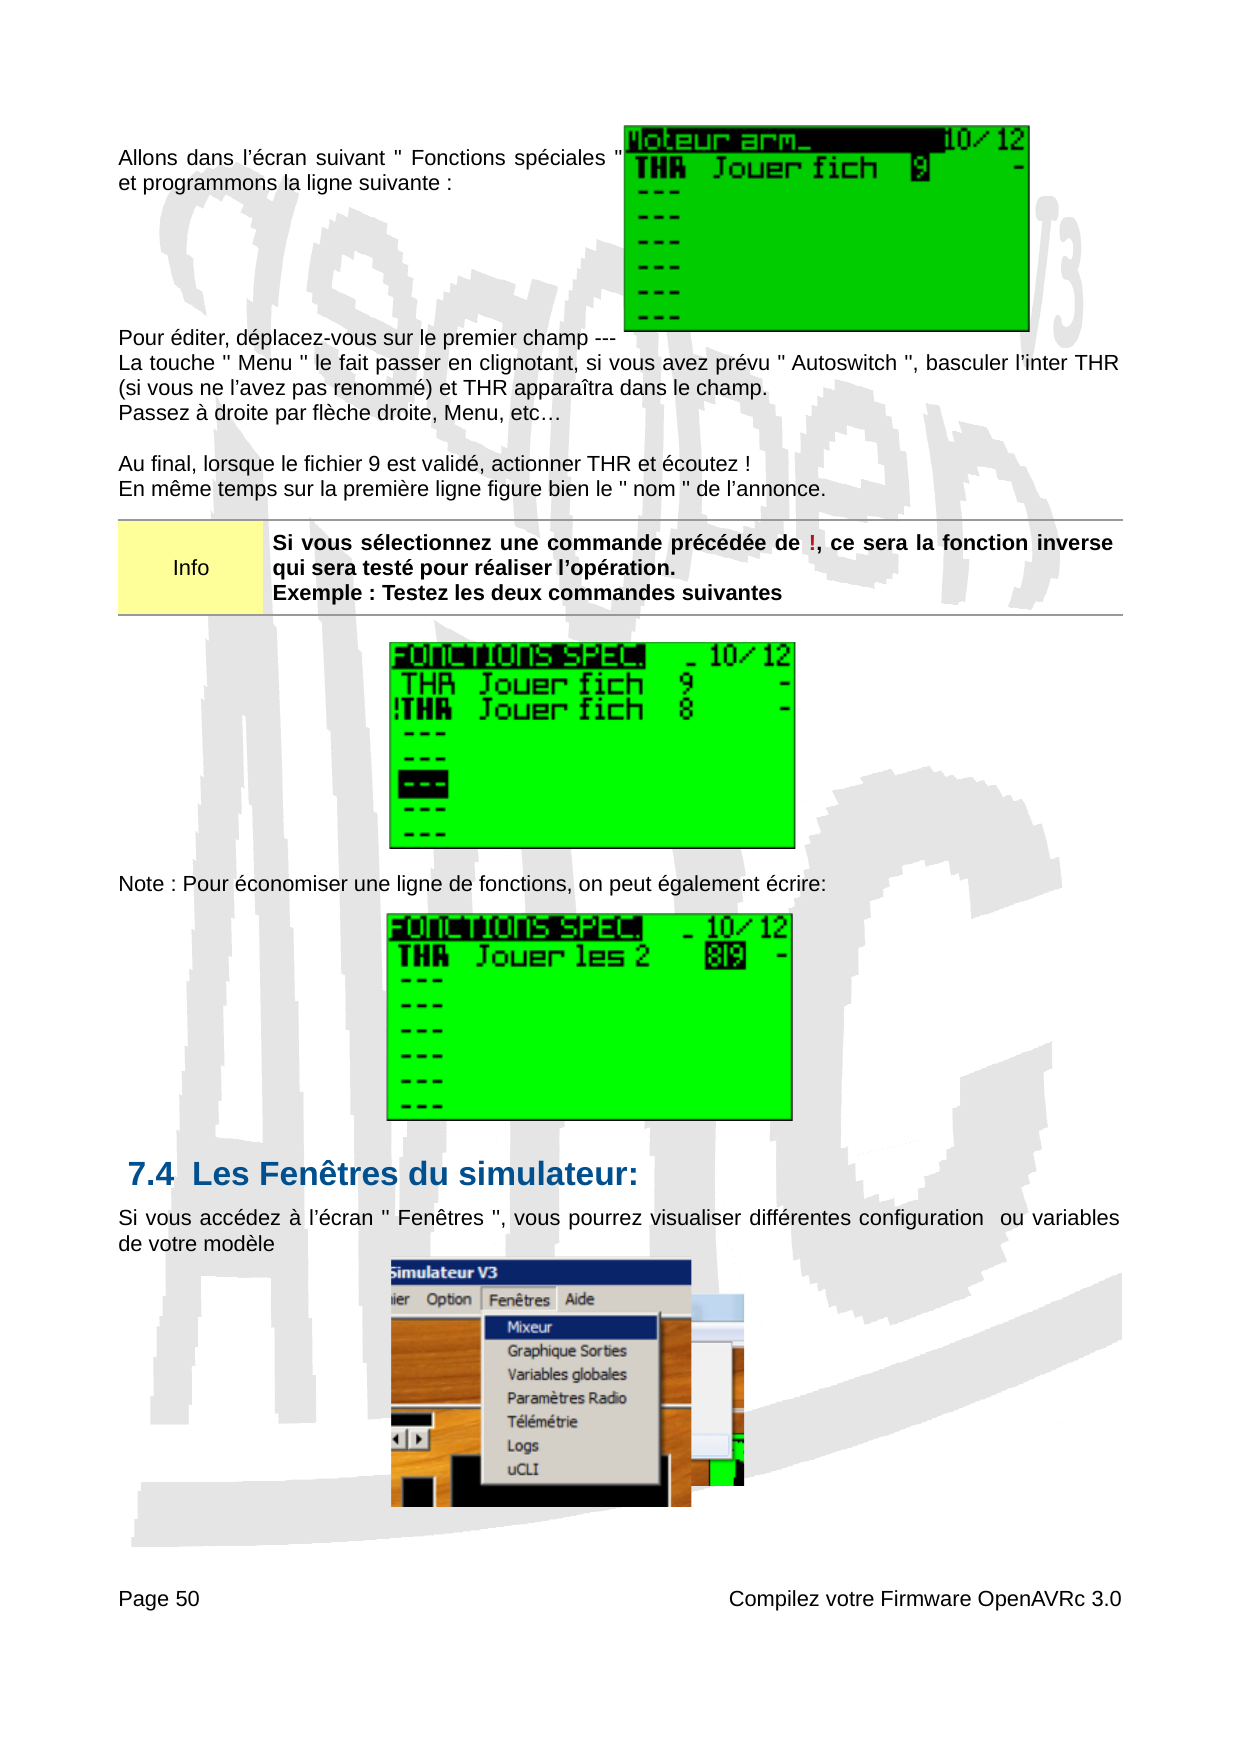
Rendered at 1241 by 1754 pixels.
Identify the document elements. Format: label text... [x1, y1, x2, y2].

table_header Si vous sélectionnez une commande précédée de !, ce sera la fonction inverse qui sera testé pour réaliser l’opération. Exemple : Testez les deux commandes suivantes [264, 521, 1122, 614]
picture [391, 1256, 745, 1507]
text La touche '' Menu '' le fait passer en clignotant, si vous avez prévu '' Autoswitch '', basculer l’inter THR (si vous ne l’avez pas renommé) et THR apparaîtra dans le champ. [118, 349, 1122, 400]
subtitle Les Fenêtres du simulateur: [118, 1154, 1122, 1193]
text Allons dans l’écran suivant '' Fonctions spéciales '' et programmons la ligne suivante : [118, 144, 623, 195]
text Passez à droite par flèche droite, Menu, etc… [118, 400, 1122, 425]
picture [623, 125, 1030, 332]
text Note : Pour économiser une ligne de fonctions, on peut également écrire: [118, 871, 1122, 896]
text En même temps sur la première ligne figure bien le '' nom '' de l’annonce. [118, 476, 1122, 501]
picture [386, 913, 793, 1121]
text Si vous accédez à l’écran '' Fenêtres '', vous pourrez visualiser différentes configuration ou variables de votre modèle [118, 1205, 1122, 1256]
text [1030, 144, 1122, 195]
picture [389, 642, 796, 849]
text Pour éditer, déplacez-vous sur le premier champ --- [118, 324, 1122, 349]
text Au final, lorsque le fichier 9 est validé, actionner THR et écoutez ! [118, 450, 1122, 476]
table_header Info [118, 521, 263, 614]
